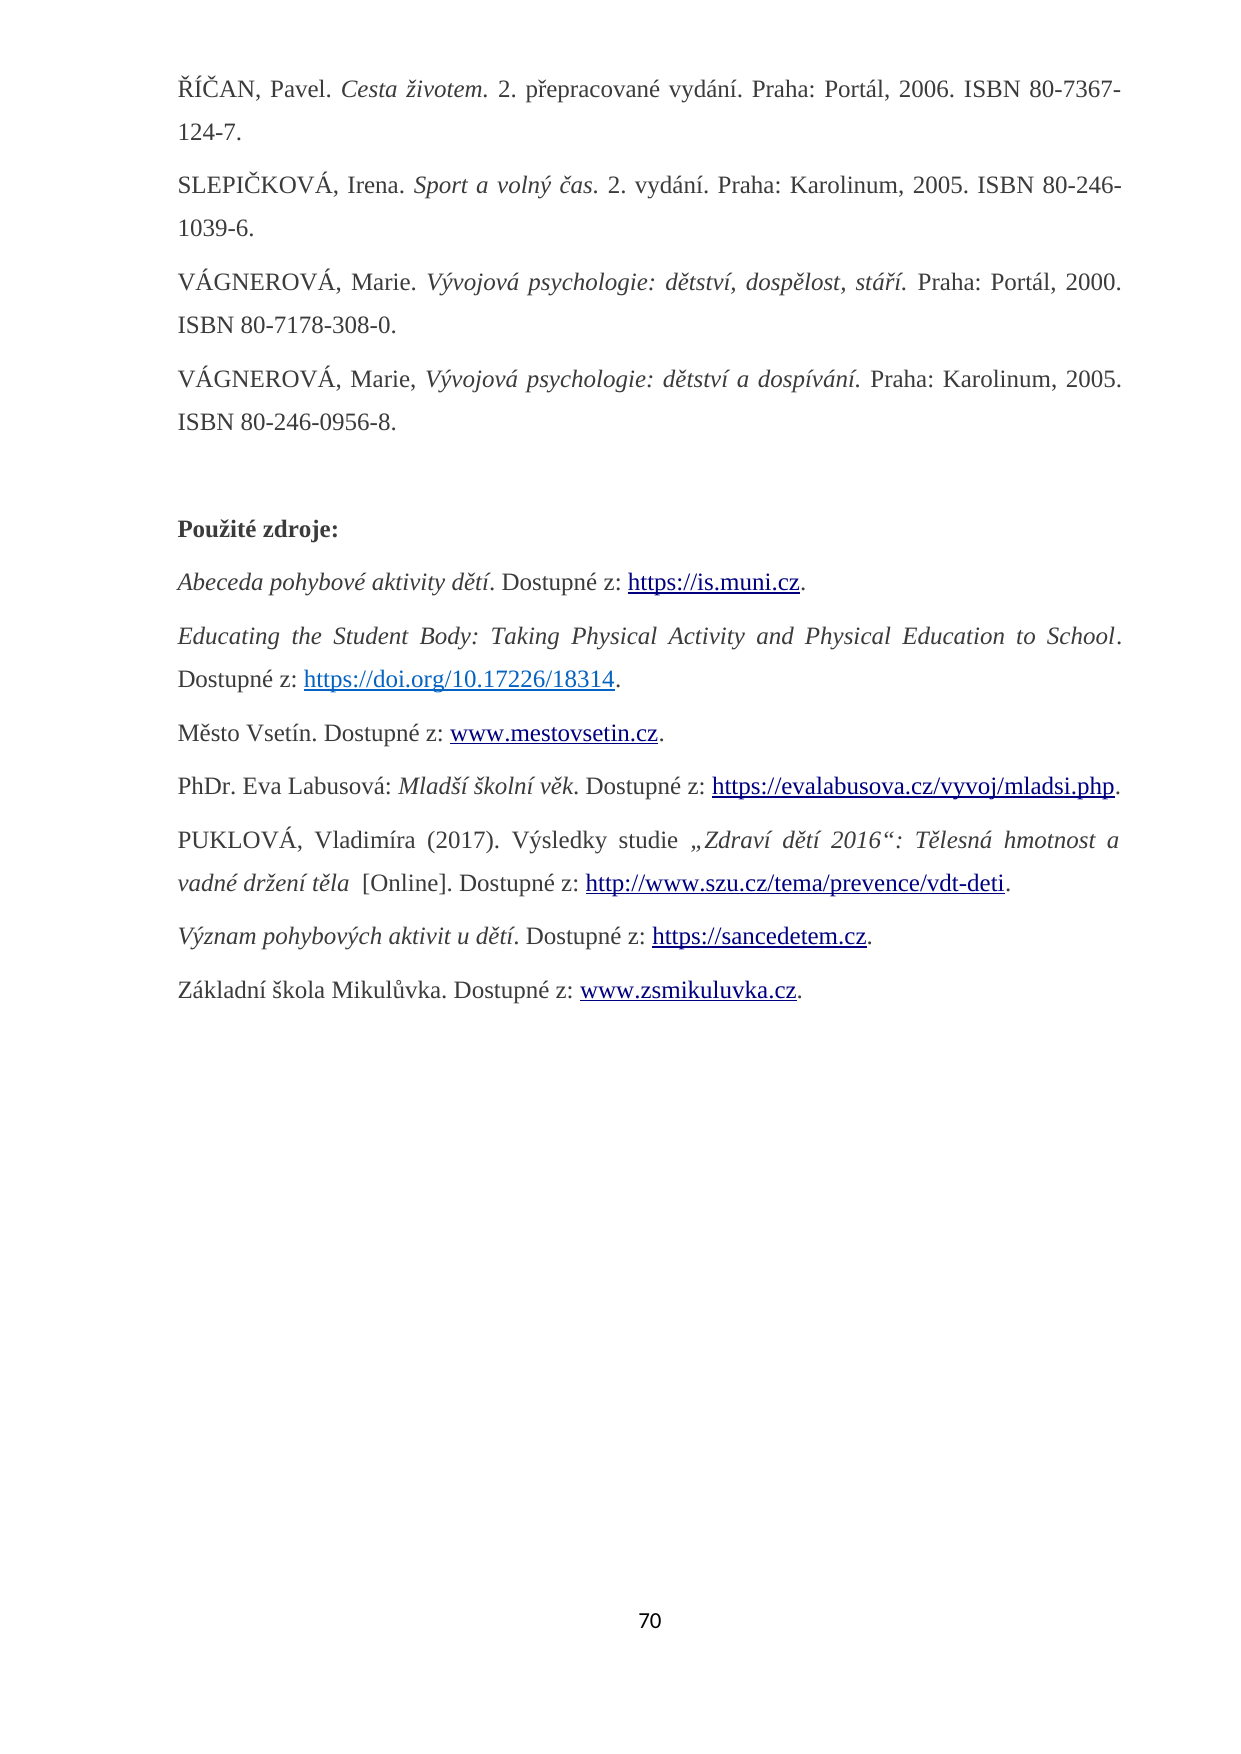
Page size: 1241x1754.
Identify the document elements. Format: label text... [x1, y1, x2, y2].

text Význam pohybových aktivit u dětí. Dostupné z: https://sancedetem.cz. [177, 921, 1122, 950]
text PhDr. Eva Labusová: Mladší školní věk. Dostupné z: https://evalabusova.cz/vyvoj/mladsi.php. [177, 771, 1122, 800]
text Educating the Student Body: Taking Physical Activity and Physical Education to School. Dostupné z: https://doi.org/10.17226/18314. [177, 621, 1122, 693]
text Základní škola Mikulůvka. Dostupné z: www.zsmikuluvka.cz. [177, 975, 1122, 1004]
text PUKLOVÁ, Vladimíra (2017). Výsledky studie „Zdraví dětí 2016“: Tělesná hmotnost a vadné držení těla [Online]. Dostupné z: http://www.szu.cz/tema/prevence/vdt-deti. [177, 825, 1122, 897]
text Město Vsetín. Dostupné z: www.mestovsetin.cz. [177, 718, 1122, 746]
text VÁGNEROVÁ, Marie. Vývojová psychologie: dětství, dospělost, stáří. Praha: Portál, 2000. ISBN 80-7178-308-0. [177, 267, 1122, 339]
text ŘÍČAN, Pavel. Cesta životem. 2. přepracované vydání. Praha: Portál, 2006. ISBN 80-7367-124-7. [177, 74, 1122, 146]
text VÁGNEROVÁ, Marie, Vývojová psychologie: dětství a dospívání. Praha: Karolinum, 2005. ISBN 80-246-0956-8. [177, 364, 1122, 436]
text Abeceda pohybové aktivity dětí. Dostupné z: https://is.muni.cz. [177, 567, 1122, 596]
text SLEPIČKOVÁ, Irena. Sport a volný čas. 2. vydání. Praha: Karolinum, 2005. ISBN 80-246-1039-6. [177, 170, 1122, 242]
text Použité zdroje: [177, 514, 1122, 543]
